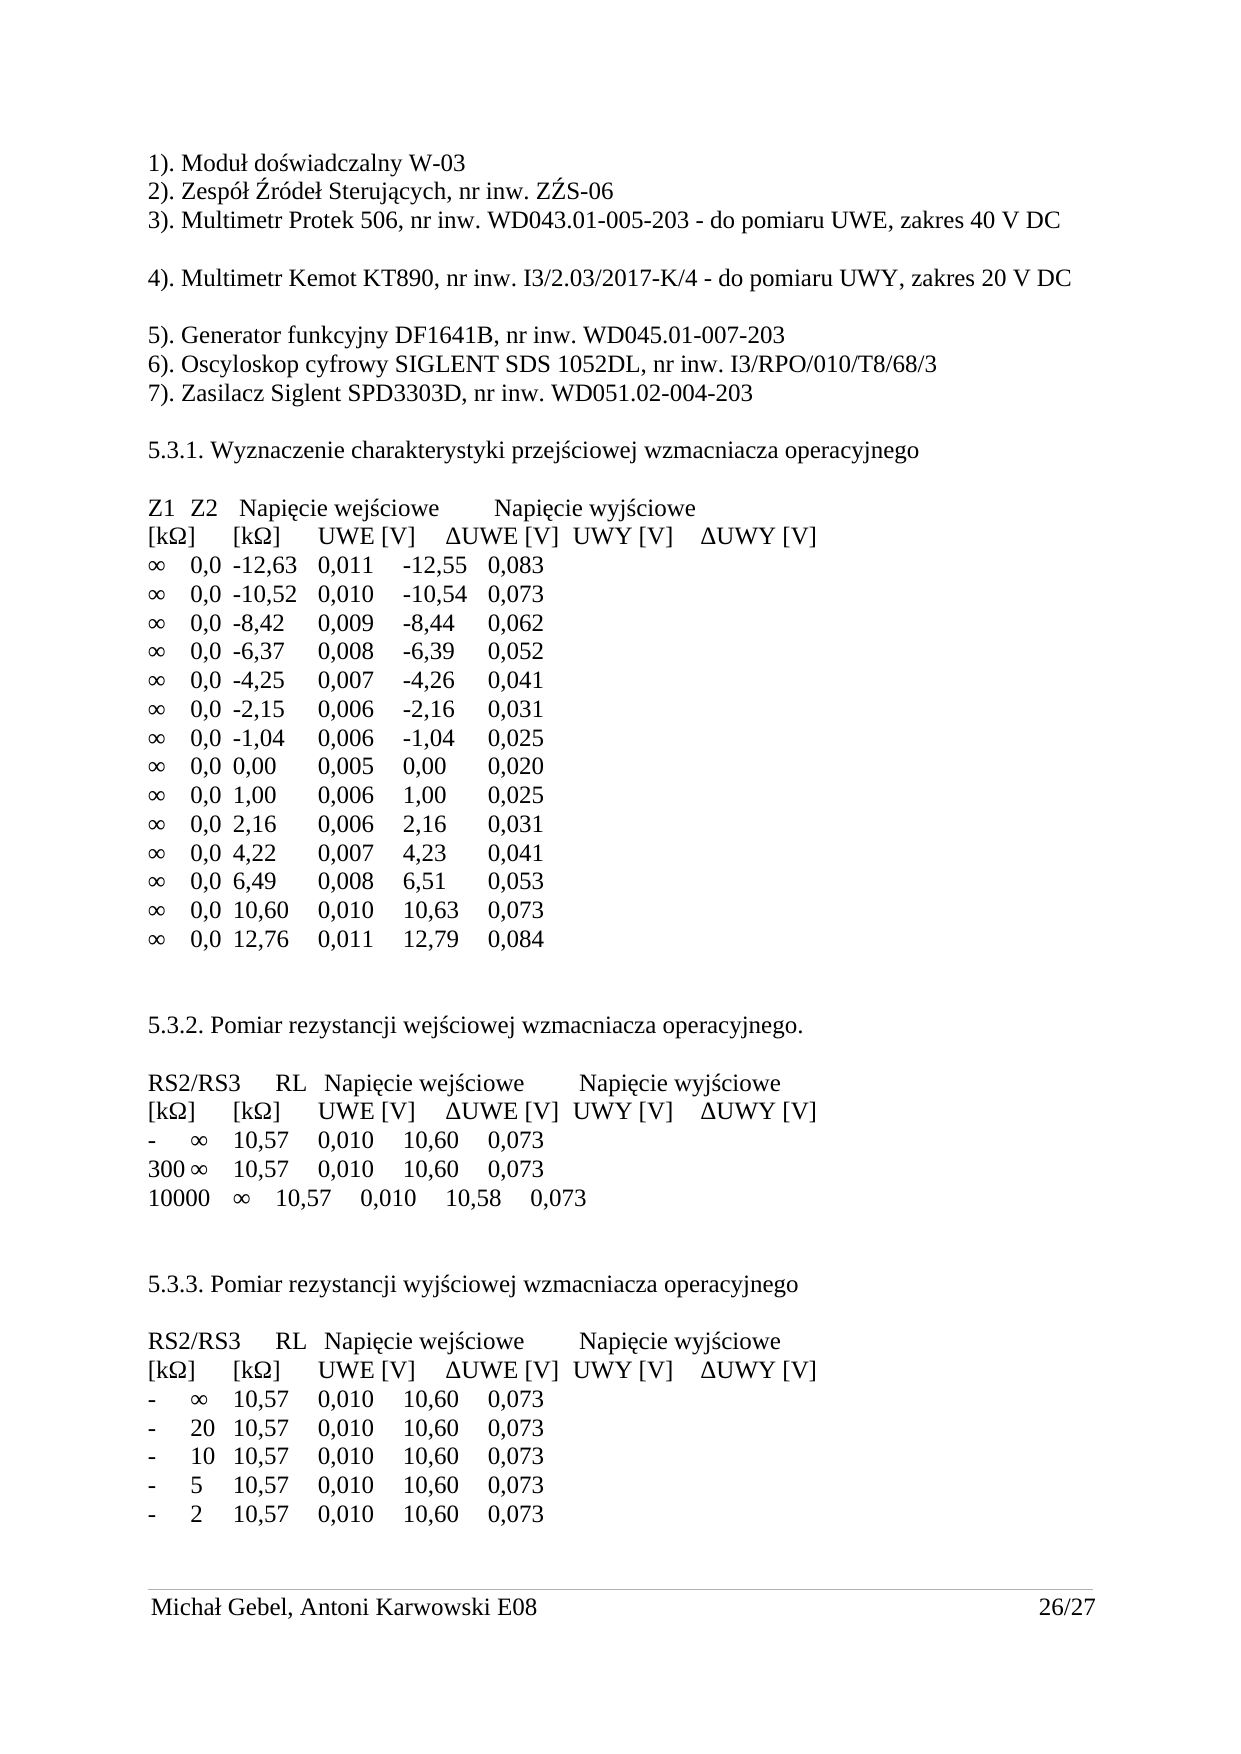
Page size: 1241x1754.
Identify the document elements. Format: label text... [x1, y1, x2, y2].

text 1). Moduł doświadczalny W-03 [148, 148, 1093, 176]
text ∞ 0,0 10,60 0,010 10,63 0,073 [148, 895, 1093, 924]
text 2). Zespół Źródeł Sterujących, nr inw. ZŹS-06 [148, 176, 1093, 205]
text 10000 ∞ 10,57 0,010 10,58 0,073 [148, 1183, 1093, 1211]
text 6). Oscyloskop cyfrowy SIGLENT SDS 1052DL, nr inw. I3/RPO/010/T8/68/3 [148, 349, 1093, 378]
text - 10 10,57 0,010 10,60 0,073 [148, 1441, 1093, 1470]
text Z1 Z2 Napięcie wejściowe Napięcie wyjściowe [148, 493, 1093, 521]
text ∞ 0,0 1,00 0,006 1,00 0,025 [148, 780, 1093, 809]
text [kΩ] [kΩ] UWE [V] ΔUWE [V] UWY [V] ΔUWY [V] [148, 521, 1093, 550]
text - ∞ 10,57 0,010 10,60 0,073 [148, 1125, 1093, 1154]
text 300 ∞ 10,57 0,010 10,60 0,073 [148, 1154, 1093, 1183]
text 5.3.3. Pomiar rezystancji wyjściowej wzmacniacza operacyjnego [148, 1269, 1093, 1298]
text - 2 10,57 0,010 10,60 0,073 [148, 1499, 1093, 1528]
text - ∞ 10,57 0,010 10,60 0,073 [148, 1384, 1093, 1413]
text ∞ 0,0 0,00 0,005 0,00 0,020 [148, 751, 1093, 780]
text ∞ 0,0 -12,63 0,011 -12,55 0,083 [148, 550, 1093, 579]
text 5). Generator funkcyjny DF1641B, nr inw. WD045.01-007-203 [148, 320, 1093, 349]
text ∞ 0,0 12,76 0,011 12,79 0,084 [148, 924, 1093, 953]
text 4). Multimetr Kemot KT890, nr inw. I3/2.03/2017-K/4 - do pomiaru UWY, zakres 20 V DC [148, 263, 1093, 320]
text [kΩ] [kΩ] UWE [V] ΔUWE [V] UWY [V] ΔUWY [V] [148, 1355, 1093, 1384]
text ∞ 0,0 6,49 0,008 6,51 0,053 [148, 866, 1093, 895]
text ∞ 0,0 4,22 0,007 4,23 0,041 [148, 838, 1093, 866]
text ∞ 0,0 -4,25 0,007 -4,26 0,041 [148, 665, 1093, 694]
text [kΩ] [kΩ] UWE [V] ΔUWE [V] UWY [V] ΔUWY [V] [148, 1096, 1093, 1125]
text - 5 10,57 0,010 10,60 0,073 [148, 1470, 1093, 1499]
text ∞ 0,0 -10,52 0,010 -10,54 0,073 [148, 579, 1093, 608]
text - 20 10,57 0,010 10,60 0,073 [148, 1413, 1093, 1441]
text ∞ 0,0 -1,04 0,006 -1,04 0,025 [148, 723, 1093, 751]
text ∞ 0,0 -8,42 0,009 -8,44 0,062 [148, 608, 1093, 636]
text 3). Multimetr Protek 506, nr inw. WD043.01-005-203 - do pomiaru UWE, zakres 40 V DC [148, 205, 1093, 263]
text RS2/RS3 RL Napięcie wejściowe Napięcie wyjściowe [148, 1326, 1093, 1355]
text 5.3.1. Wyznaczenie charakterystyki przejściowej wzmacniacza operacyjnego [148, 435, 1093, 464]
text ∞ 0,0 2,16 0,006 2,16 0,031 [148, 809, 1093, 838]
text ∞ 0,0 -6,37 0,008 -6,39 0,052 [148, 636, 1093, 665]
text RS2/RS3 RL Napięcie wejściowe Napięcie wyjściowe [148, 1068, 1093, 1096]
text 5.3.2. Pomiar rezystancji wejściowej wzmacniacza operacyjnego. [148, 1010, 1093, 1039]
text ∞ 0,0 -2,15 0,006 -2,16 0,031 [148, 694, 1093, 723]
text 7). Zasilacz Siglent SPD3303D, nr inw. WD051.02-004-203 [148, 378, 1093, 406]
